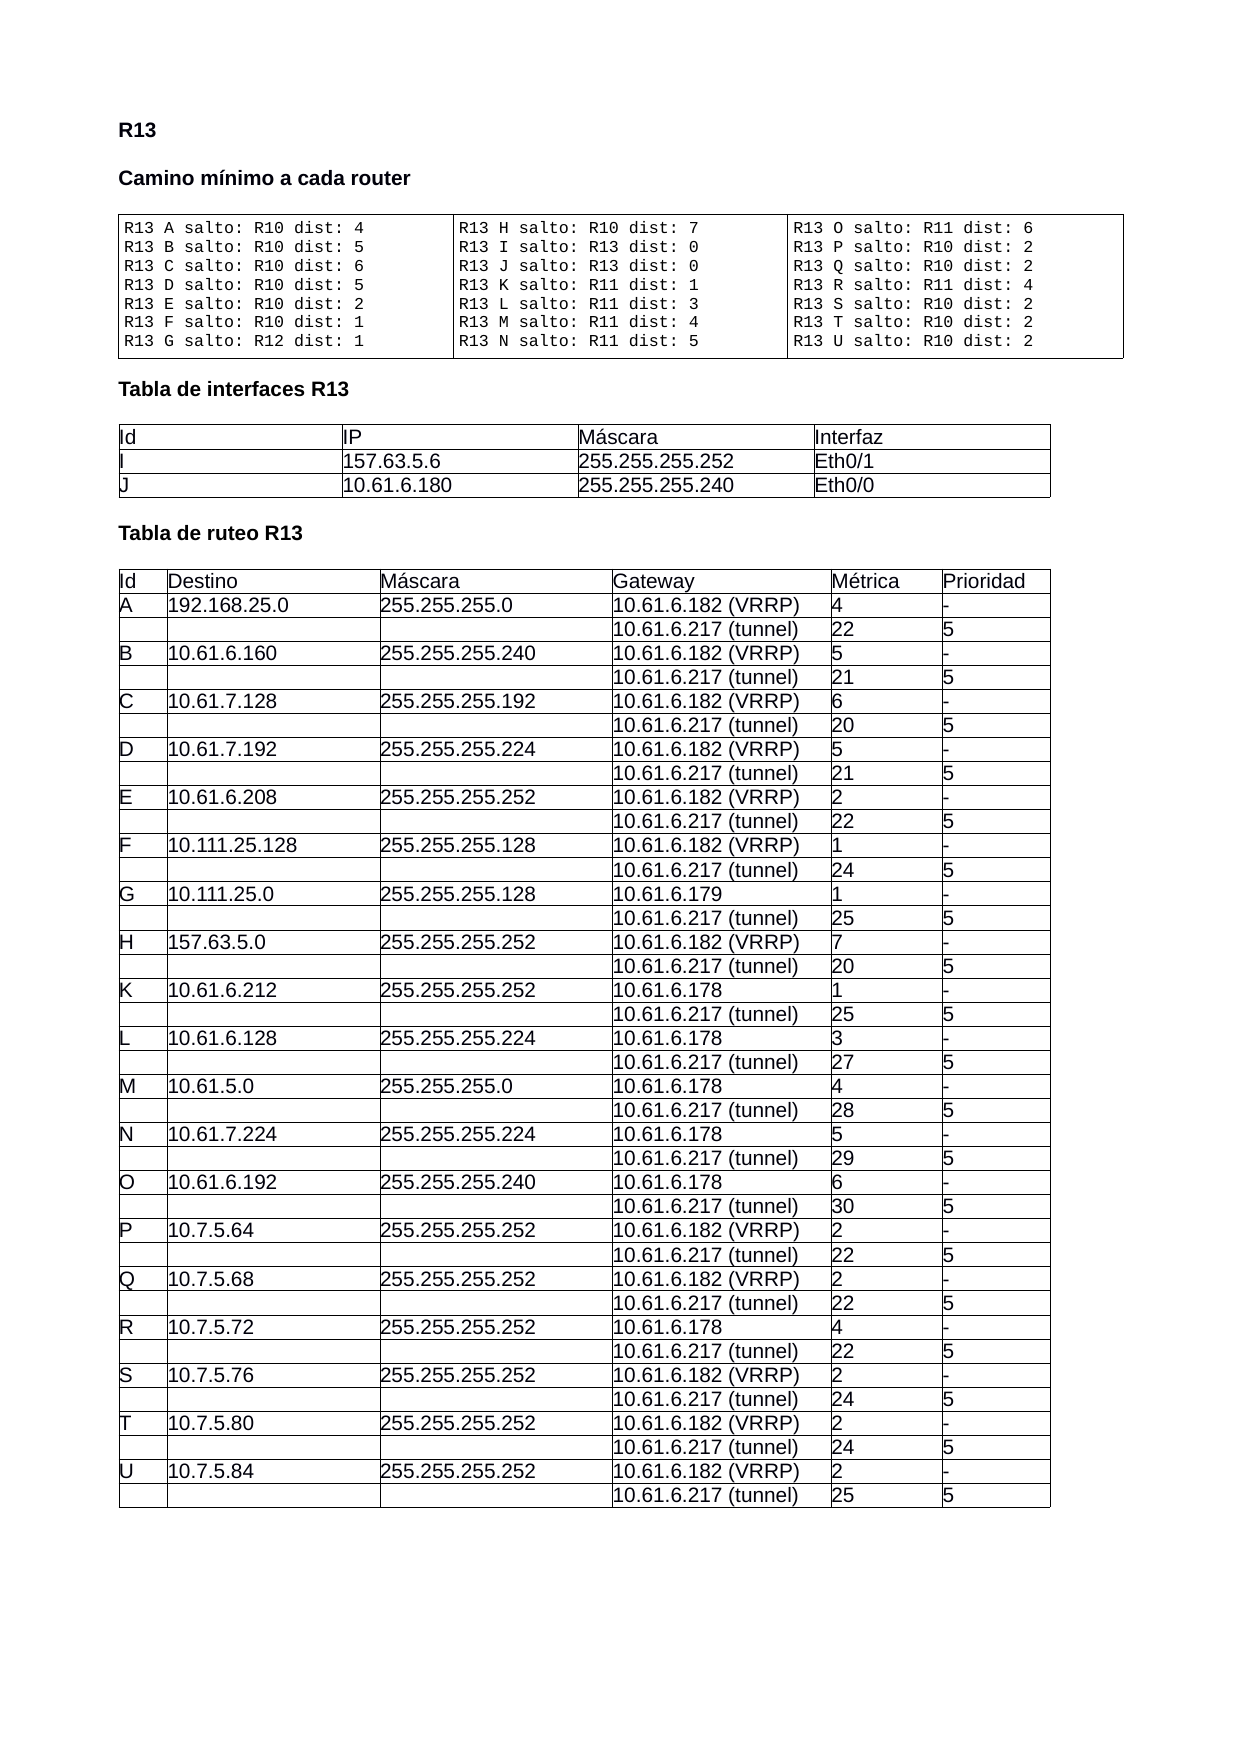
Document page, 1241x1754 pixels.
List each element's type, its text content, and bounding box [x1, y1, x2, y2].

table_cell 5 [943, 1291, 1050, 1314]
table_cell 10.61.6.217 (tunnel) [613, 1051, 831, 1074]
table_cell 5 [943, 714, 1050, 737]
table_cell 10.61.6.217 (tunnel) [613, 1147, 831, 1170]
table_cell 25 [832, 906, 942, 929]
table_cell 10.61.6.212 [168, 979, 380, 1002]
list Camino mínimo a cada router [118, 166, 1122, 190]
table_cell 10.61.6.182 (VRRP) [613, 642, 831, 665]
table_cell [381, 1340, 612, 1363]
table_cell 10.61.6.182 (VRRP) [613, 931, 831, 953]
table_cell [120, 1147, 167, 1170]
table_cell [120, 714, 167, 737]
table_cell G [120, 882, 167, 905]
table_header Interfaz [815, 425, 1050, 448]
table_cell [381, 906, 612, 929]
table_cell 255.255.255.252 [381, 1267, 612, 1290]
table_cell 10.61.6.217 (tunnel) [613, 1099, 831, 1122]
table_cell 10.61.6.217 (tunnel) [613, 1243, 831, 1266]
table_cell 10.61.6.217 (tunnel) [613, 666, 831, 689]
table_cell 1 [832, 882, 942, 905]
table_cell [168, 906, 380, 929]
table_cell S [120, 1364, 167, 1387]
table_cell 10.61.6.182 (VRRP) [613, 1219, 831, 1242]
table_cell [120, 1484, 167, 1507]
table_cell 5 [943, 1388, 1050, 1411]
table_cell 5 [832, 1123, 942, 1146]
table_cell 255.255.255.0 [381, 594, 612, 617]
table_cell - [943, 931, 1050, 953]
table_header Máscara [381, 570, 612, 593]
table_cell - [943, 1171, 1050, 1194]
table_cell 10.61.5.0 [168, 1075, 380, 1098]
table_cell - [943, 834, 1050, 857]
table_cell 10.61.7.192 [168, 738, 380, 761]
table_cell U [120, 1460, 167, 1483]
table_cell 10.61.6.182 (VRRP) [613, 738, 831, 761]
table_cell 7 [832, 931, 942, 953]
table_cell 5 [943, 1147, 1050, 1170]
table_cell 10.111.25.0 [168, 882, 380, 905]
table_cell P [120, 1219, 167, 1242]
table_cell 255.255.255.240 [381, 1171, 612, 1194]
table_cell 24 [832, 1388, 942, 1411]
table_cell [120, 1195, 167, 1218]
table_cell 10.7.5.72 [168, 1316, 380, 1338]
table_cell 5 [832, 642, 942, 665]
table_cell [120, 1003, 167, 1026]
table_cell L [120, 1027, 167, 1050]
table_cell [168, 714, 380, 737]
table_cell B [120, 642, 167, 665]
table_cell 255.255.255.128 [381, 834, 612, 857]
table_cell [120, 1388, 167, 1411]
table_cell 10.61.6.217 (tunnel) [613, 618, 831, 641]
table_cell [381, 1003, 612, 1026]
table_cell 5 [943, 1003, 1050, 1026]
table_cell 10.61.6.182 (VRRP) [613, 834, 831, 857]
table_cell 5 [943, 955, 1050, 978]
table_cell 10.61.6.182 (VRRP) [613, 594, 831, 617]
table_cell 10.61.6.178 [613, 1123, 831, 1146]
table_cell 10.61.6.180 [343, 474, 578, 497]
table_cell 255.255.255.0 [381, 1075, 612, 1098]
table_cell [168, 1195, 380, 1218]
table_cell 255.255.255.252 [381, 979, 612, 1002]
table_cell 10.61.6.178 [613, 1027, 831, 1050]
table_cell 22 [832, 618, 942, 641]
table_cell 4 [832, 1075, 942, 1098]
table_cell 255.255.255.252 [381, 1316, 612, 1338]
table_cell 5 [943, 618, 1050, 641]
table_cell 22 [832, 1340, 942, 1363]
table_header IP [343, 425, 578, 448]
table_cell - [943, 786, 1050, 809]
table_cell - [943, 690, 1050, 713]
table_cell [168, 666, 380, 689]
table_cell C [120, 690, 167, 713]
table_cell 22 [832, 810, 942, 833]
table_cell 10.7.5.64 [168, 1219, 380, 1242]
table_cell 2 [832, 1460, 942, 1483]
table_cell [120, 666, 167, 689]
table_cell 255.255.255.240 [579, 474, 814, 497]
table_cell 5 [943, 762, 1050, 785]
table_cell 10.61.6.182 (VRRP) [613, 690, 831, 713]
table_cell [381, 1436, 612, 1459]
text Tabla de interfaces R13 [118, 376, 1122, 400]
table_cell [120, 1340, 167, 1363]
table_cell 10.61.6.217 (tunnel) [613, 955, 831, 978]
table_cell Eth0/0 [815, 474, 1050, 497]
table_cell [381, 955, 612, 978]
table_cell - [943, 642, 1050, 665]
table_cell O [120, 1171, 167, 1194]
table_cell 255.255.255.252 [381, 931, 612, 953]
table_cell K [120, 979, 167, 1002]
table_cell 10.61.6.217 (tunnel) [613, 1340, 831, 1363]
table_cell [120, 906, 167, 929]
table_cell 10.61.6.178 [613, 979, 831, 1002]
table_cell [168, 1340, 380, 1363]
table_cell 1 [832, 834, 942, 857]
text Tabla de ruteo R13 [118, 521, 1122, 544]
table_cell 3 [832, 1027, 942, 1050]
table_cell 5 [943, 1436, 1050, 1459]
table_cell [381, 1099, 612, 1122]
table_cell N [120, 1123, 167, 1146]
table_cell A [120, 594, 167, 617]
table_cell [120, 1099, 167, 1122]
table_header Id [120, 425, 342, 448]
table_cell 10.7.5.76 [168, 1364, 380, 1387]
table_cell - [943, 1075, 1050, 1098]
table_cell 10.61.6.217 (tunnel) [613, 810, 831, 833]
table_cell [168, 1436, 380, 1459]
table_cell M [120, 1075, 167, 1098]
table_cell - [943, 1316, 1050, 1338]
table_cell [381, 1291, 612, 1314]
table_cell 10.61.6.217 (tunnel) [613, 714, 831, 737]
table_cell 255.255.255.252 [381, 786, 612, 809]
table_cell [381, 1051, 612, 1074]
table_cell Q [120, 1267, 167, 1290]
table_cell 10.61.6.160 [168, 642, 380, 665]
table_cell 5 [943, 810, 1050, 833]
table_cell 6 [832, 1171, 942, 1194]
table_cell 10.61.6.182 (VRRP) [613, 1364, 831, 1387]
table_cell [168, 1147, 380, 1170]
table_cell 255.255.255.224 [381, 1123, 612, 1146]
table_cell [381, 1484, 612, 1507]
table_cell [381, 1243, 612, 1266]
table_cell 10.61.6.217 (tunnel) [613, 1436, 831, 1459]
table_cell 157.63.5.0 [168, 931, 380, 953]
table_cell 22 [832, 1291, 942, 1314]
table_cell 4 [832, 1316, 942, 1338]
table_cell 10.7.5.68 [168, 1267, 380, 1290]
table_cell 255.255.255.252 [381, 1219, 612, 1242]
table_cell 5 [943, 1340, 1050, 1363]
table_cell 21 [832, 666, 942, 689]
table_cell - [943, 882, 1050, 905]
table_cell 255.255.255.224 [381, 738, 612, 761]
table_cell [168, 618, 380, 641]
table_cell 10.61.6.217 (tunnel) [613, 1484, 831, 1507]
table_cell 5 [943, 666, 1050, 689]
table_header Id [120, 570, 167, 593]
table_cell 1 [832, 979, 942, 1002]
table_cell [168, 1243, 380, 1266]
table_cell [381, 666, 612, 689]
table_cell 255.255.255.252 [381, 1460, 612, 1483]
table_cell 25 [832, 1484, 942, 1507]
table_cell 10.61.6.182 (VRRP) [613, 786, 831, 809]
table_cell [120, 1436, 167, 1459]
table_cell 20 [832, 714, 942, 737]
table_cell 5 [943, 906, 1050, 929]
table_cell 192.168.25.0 [168, 594, 380, 617]
table_cell 5 [943, 1099, 1050, 1122]
table_cell 255.255.255.252 [381, 1364, 612, 1387]
table_header Prioridad [943, 570, 1050, 593]
table_cell 24 [832, 1436, 942, 1459]
table_cell - [943, 594, 1050, 617]
table_cell [381, 618, 612, 641]
table_cell 255.255.255.224 [381, 1027, 612, 1050]
table_cell [120, 1291, 167, 1314]
table_cell - [943, 738, 1050, 761]
table_cell [168, 858, 380, 881]
table_cell 10.61.6.217 (tunnel) [613, 1388, 831, 1411]
table_cell 10.61.7.128 [168, 690, 380, 713]
table_cell [168, 762, 380, 785]
table_cell [168, 1291, 380, 1314]
table_cell 2 [832, 1364, 942, 1387]
table_cell 2 [832, 1412, 942, 1435]
table_cell 255.255.255.252 [381, 1412, 612, 1435]
table_cell - [943, 1219, 1050, 1242]
table_cell [120, 858, 167, 881]
table_cell [381, 1147, 612, 1170]
table_cell 10.61.6.217 (tunnel) [613, 906, 831, 929]
table_header R13 H salto: R10 dist: 7 R13 I salto: R13 dist: 0 R13 J salto: R13 dist: 0 R13 K salto: R11 dist: 1 R13 L salto: R11 dist: 3 R13 M salto: R11 dist: 4 R13 N salto: R11 dist: 5 [454, 215, 787, 357]
table_cell 2 [832, 1267, 942, 1290]
table_cell 10.61.6.192 [168, 1171, 380, 1194]
table_cell T [120, 1412, 167, 1435]
table_cell 10.61.6.178 [613, 1075, 831, 1098]
table_cell 10.61.6.178 [613, 1171, 831, 1194]
table_cell 10.61.6.217 (tunnel) [613, 1291, 831, 1314]
table_cell 5 [832, 738, 942, 761]
table_cell 10.7.5.80 [168, 1412, 380, 1435]
table_cell 10.61.6.217 (tunnel) [613, 762, 831, 785]
table_cell 157.63.5.6 [343, 450, 578, 472]
table_cell 255.255.255.240 [381, 642, 612, 665]
table_cell 10.61.6.182 (VRRP) [613, 1412, 831, 1435]
table_cell Eth0/1 [815, 450, 1050, 472]
table_cell D [120, 738, 167, 761]
table_cell 10.61.6.182 (VRRP) [613, 1460, 831, 1483]
table_cell [381, 1388, 612, 1411]
table_header Métrica [832, 570, 942, 593]
table_cell 27 [832, 1051, 942, 1074]
table_cell 5 [943, 1195, 1050, 1218]
table_cell [381, 762, 612, 785]
table_cell 255.255.255.192 [381, 690, 612, 713]
table_cell 28 [832, 1099, 942, 1122]
table_cell [120, 955, 167, 978]
table_cell 30 [832, 1195, 942, 1218]
table_cell - [943, 1460, 1050, 1483]
table_cell [381, 714, 612, 737]
table_cell [120, 810, 167, 833]
table_cell [168, 1388, 380, 1411]
table_cell [168, 1484, 380, 1507]
table_cell 24 [832, 858, 942, 881]
table_cell R [120, 1316, 167, 1338]
table_cell [381, 858, 612, 881]
table_cell 10.61.6.178 [613, 1316, 831, 1338]
table_cell 21 [832, 762, 942, 785]
table_cell [168, 955, 380, 978]
table_cell J [120, 474, 342, 497]
table_cell [168, 810, 380, 833]
table_cell 10.61.7.224 [168, 1123, 380, 1146]
table_cell 22 [832, 1243, 942, 1266]
table_cell 10.61.6.217 (tunnel) [613, 858, 831, 881]
table_cell 10.61.6.182 (VRRP) [613, 1267, 831, 1290]
table_cell I [120, 450, 342, 472]
table_cell 29 [832, 1147, 942, 1170]
table_cell 6 [832, 690, 942, 713]
table_cell [168, 1051, 380, 1074]
table_cell [168, 1003, 380, 1026]
table_header R13 O salto: R11 dist: 6 R13 P salto: R10 dist: 2 R13 Q salto: R10 dist: 2 R13 R salto: R11 dist: 4 R13 S salto: R10 dist: 2 R13 T salto: R10 dist: 2 R13 U salto: R10 dist: 2 [788, 215, 1123, 357]
table_cell 255.255.255.252 [579, 450, 814, 472]
table_cell - [943, 1123, 1050, 1146]
table_cell 10.61.6.208 [168, 786, 380, 809]
table_cell - [943, 1364, 1050, 1387]
table_cell 5 [943, 1243, 1050, 1266]
table_header Destino [168, 570, 380, 593]
table_cell 5 [943, 858, 1050, 881]
table_cell [120, 618, 167, 641]
table_cell F [120, 834, 167, 857]
table_cell [381, 1195, 612, 1218]
table_cell 10.61.6.217 (tunnel) [613, 1195, 831, 1218]
table_cell [120, 762, 167, 785]
table_cell 4 [832, 594, 942, 617]
table_header Gateway [613, 570, 831, 593]
table_cell [120, 1243, 167, 1266]
table_cell - [943, 1267, 1050, 1290]
text R13 [118, 118, 1122, 142]
table_cell 20 [832, 955, 942, 978]
table_header Máscara [579, 425, 814, 448]
table_cell 10.111.25.128 [168, 834, 380, 857]
table_cell - [943, 979, 1050, 1002]
table_cell 5 [943, 1484, 1050, 1507]
table_cell E [120, 786, 167, 809]
table_cell - [943, 1027, 1050, 1050]
table_cell H [120, 931, 167, 953]
table_cell 2 [832, 1219, 942, 1242]
table_cell - [943, 1412, 1050, 1435]
table_cell 10.7.5.84 [168, 1460, 380, 1483]
table_cell 10.61.6.217 (tunnel) [613, 1003, 831, 1026]
table_cell 10.61.6.128 [168, 1027, 380, 1050]
table_cell 25 [832, 1003, 942, 1026]
table_cell [168, 1099, 380, 1122]
table_cell [381, 810, 612, 833]
table_cell [120, 1051, 167, 1074]
table_cell 5 [943, 1051, 1050, 1074]
table_cell 255.255.255.128 [381, 882, 612, 905]
table_cell 2 [832, 786, 942, 809]
table_header R13 A salto: R10 dist: 4 R13 B salto: R10 dist: 5 R13 C salto: R10 dist: 6 R13 D salto: R10 dist: 5 R13 E salto: R10 dist: 2 R13 F salto: R10 dist: 1 R13 G salto: R12 dist: 1 [119, 215, 453, 357]
table_cell 10.61.6.179 [613, 882, 831, 905]
